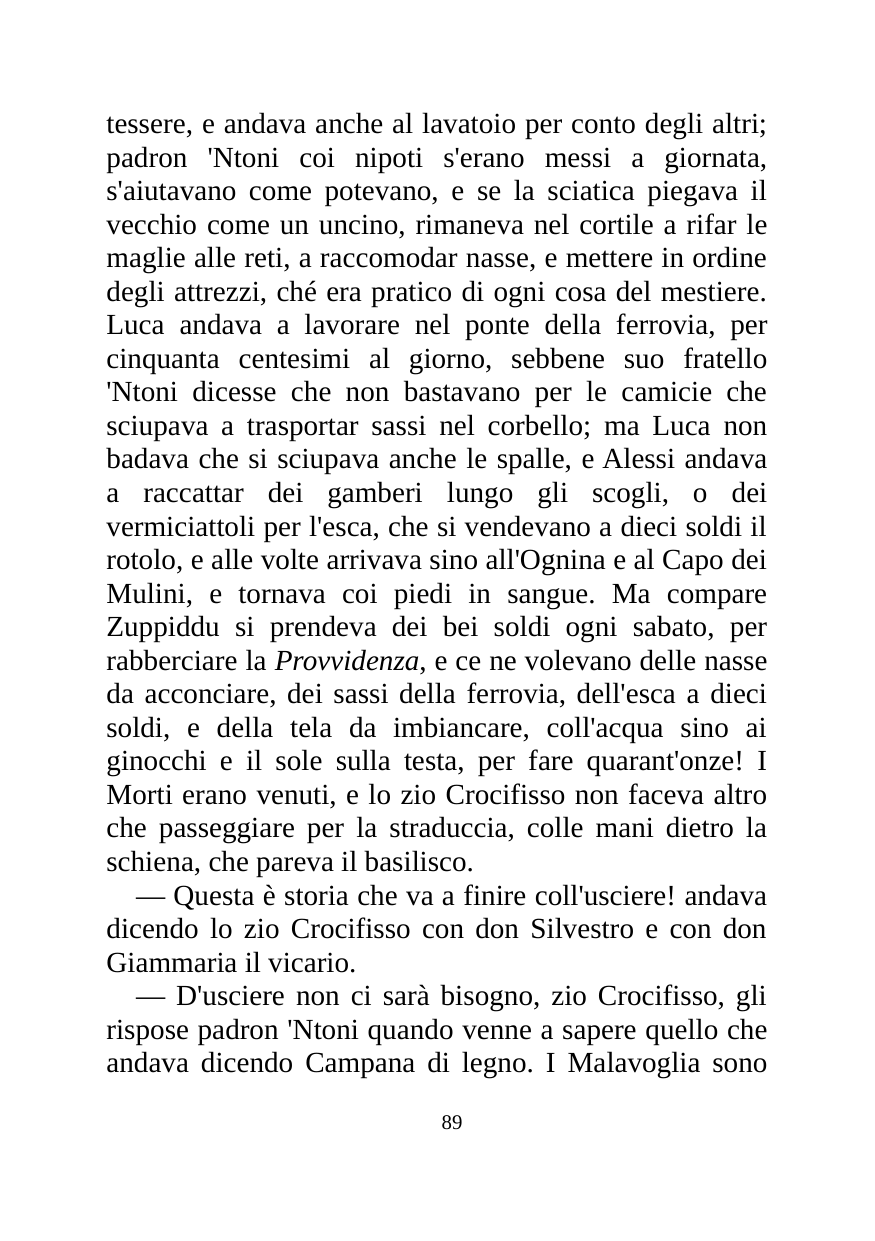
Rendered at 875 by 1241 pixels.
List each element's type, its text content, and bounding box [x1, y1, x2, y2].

text — Questa è storia che va a finire coll'usciere! andava dicendo lo zio Crocifisso con don Silvestro e con don Giammaria il vicario. [106, 878, 768, 978]
text — D'usciere non ci sarà bisogno, zio Crocifisso, gli rispose padron 'Ntoni quando venne a sapere quello che andava dicendo Campana di legno. I Malavoglia sono [106, 978, 768, 1079]
text tessere, e andava anche al lavatoio per conto degli altri; padron 'Ntoni coi nipoti s'erano messi a giornata, s'aiutavano come potevano, e se la sciatica piegava il vecchio come un uncino, rimaneva nel cortile a rifar le maglie alle reti, a raccomodar nasse, e mettere in ordine degli attrezzi, ché era pratico di ogni cosa del mestiere. Luca andava a lavorare nel ponte della ferrovia, per cinquanta centesimi al giorno, sebbene suo fratello 'Ntoni dicesse che non bastavano per le camicie che sciupava a trasportar sassi nel corbello; ma Luca non badava che si sciupava anche le spalle, e Alessi andava a raccattar dei gamberi lungo gli scogli, o dei vermiciattoli per l'esca, che si vendevano a dieci soldi il rotolo, e alle volte arrivava sino all'Ognina e al Capo dei Mulini, e tornava coi piedi in sangue. Ma compare Zuppiddu si prendeva dei bei soldi ogni sabato, per rabberciare la Provvidenza, e ce ne volevano delle nasse da acconciare, dei sassi della ferrovia, dell'esca a dieci soldi, e della tela da imbiancare, coll'acqua sino ai ginocchi e il sole sulla testa, per fare quarant'onze! I Morti erano venuti, e lo zio Crocifisso non faceva altro che passeggiare per la straduccia, colle mani dietro la schiena, che pareva il basilisco. [106, 106, 768, 878]
